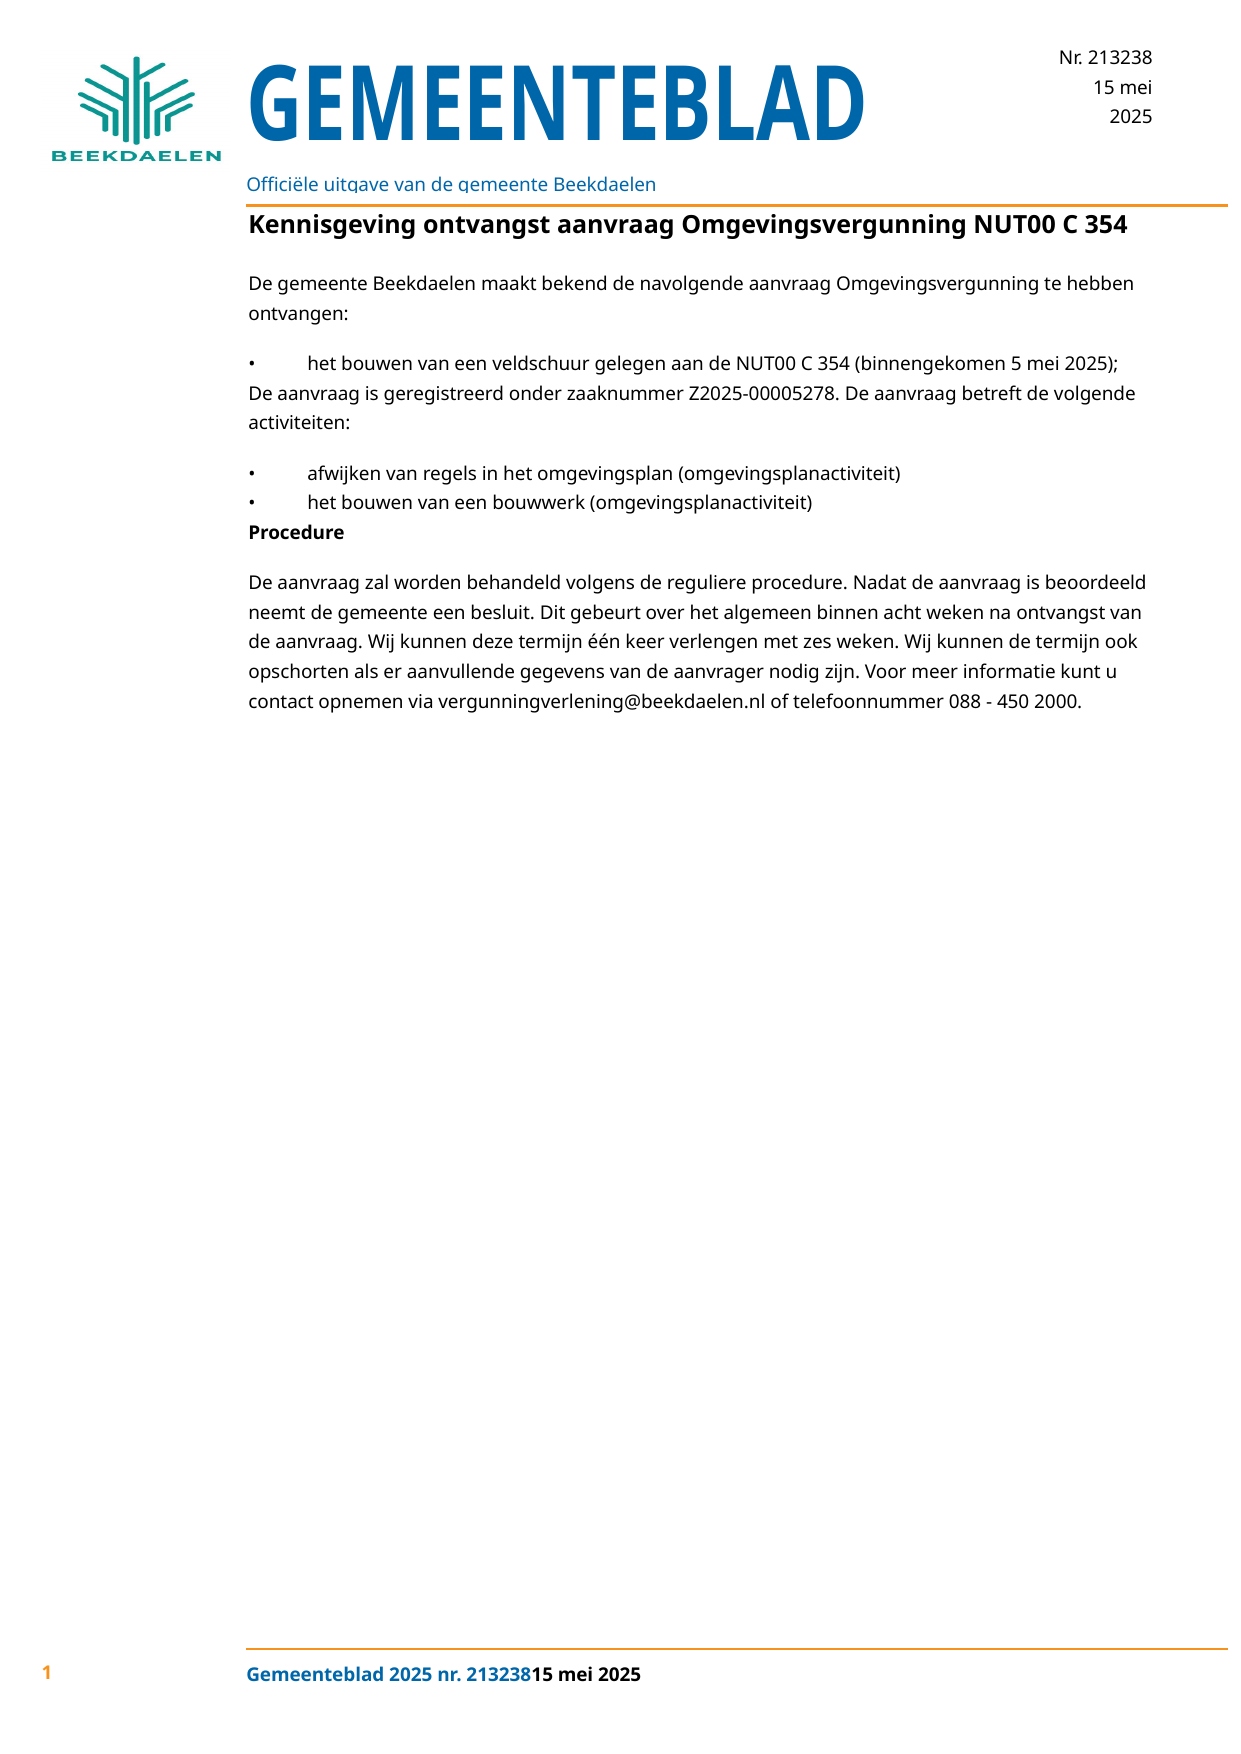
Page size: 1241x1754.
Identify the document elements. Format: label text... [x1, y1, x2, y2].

list het bouwen van een bouwwerk (omgevingsplanactiviteit) [248, 489, 1152, 515]
text De aanvraag zal worden behandeld volgens de reguliere procedure. Nadat de aanvraag is beoordeeld neemt de gemeente een besluit. Dit gebeurt over het algemeen binnen acht weken na ontvangst van de aanvraag. Wij kunnen deze termijn één keer verlengen met zes weken. Wij kunnen de termijn ook opschorten als er aanvullende gegevens van de aanvrager nodig zijn. Voor meer informatie kunt u contact opnemen via vergunningverlening@beekdaelen.nl of telefoonnummer 088 - 450 2000. [248, 569, 1152, 713]
text De aanvraag is geregistreerd onder zaaknummer Z2025-00005278. De aanvraag betreft de volgende activiteiten: [248, 380, 1152, 435]
text Procedure [248, 519, 1152, 545]
list het bouwen van een veldschuur gelegen aan de NUT00 C 354 (binnengekomen 5 mei 2025); [248, 350, 1152, 376]
list afwijken van regels in het omgevingsplan (omgevingsplanactiviteit) [248, 460, 1152, 486]
text De gemeente Beekdaelen maakt bekend de navolgende aanvraag Omgevingsvergunning te hebben ontvangen: [248, 270, 1152, 326]
picture [41, 47, 231, 172]
text Kennisgeving ontvangst aanvraag Omgevingsvergunning NUT00 C 354 [248, 207, 1152, 241]
